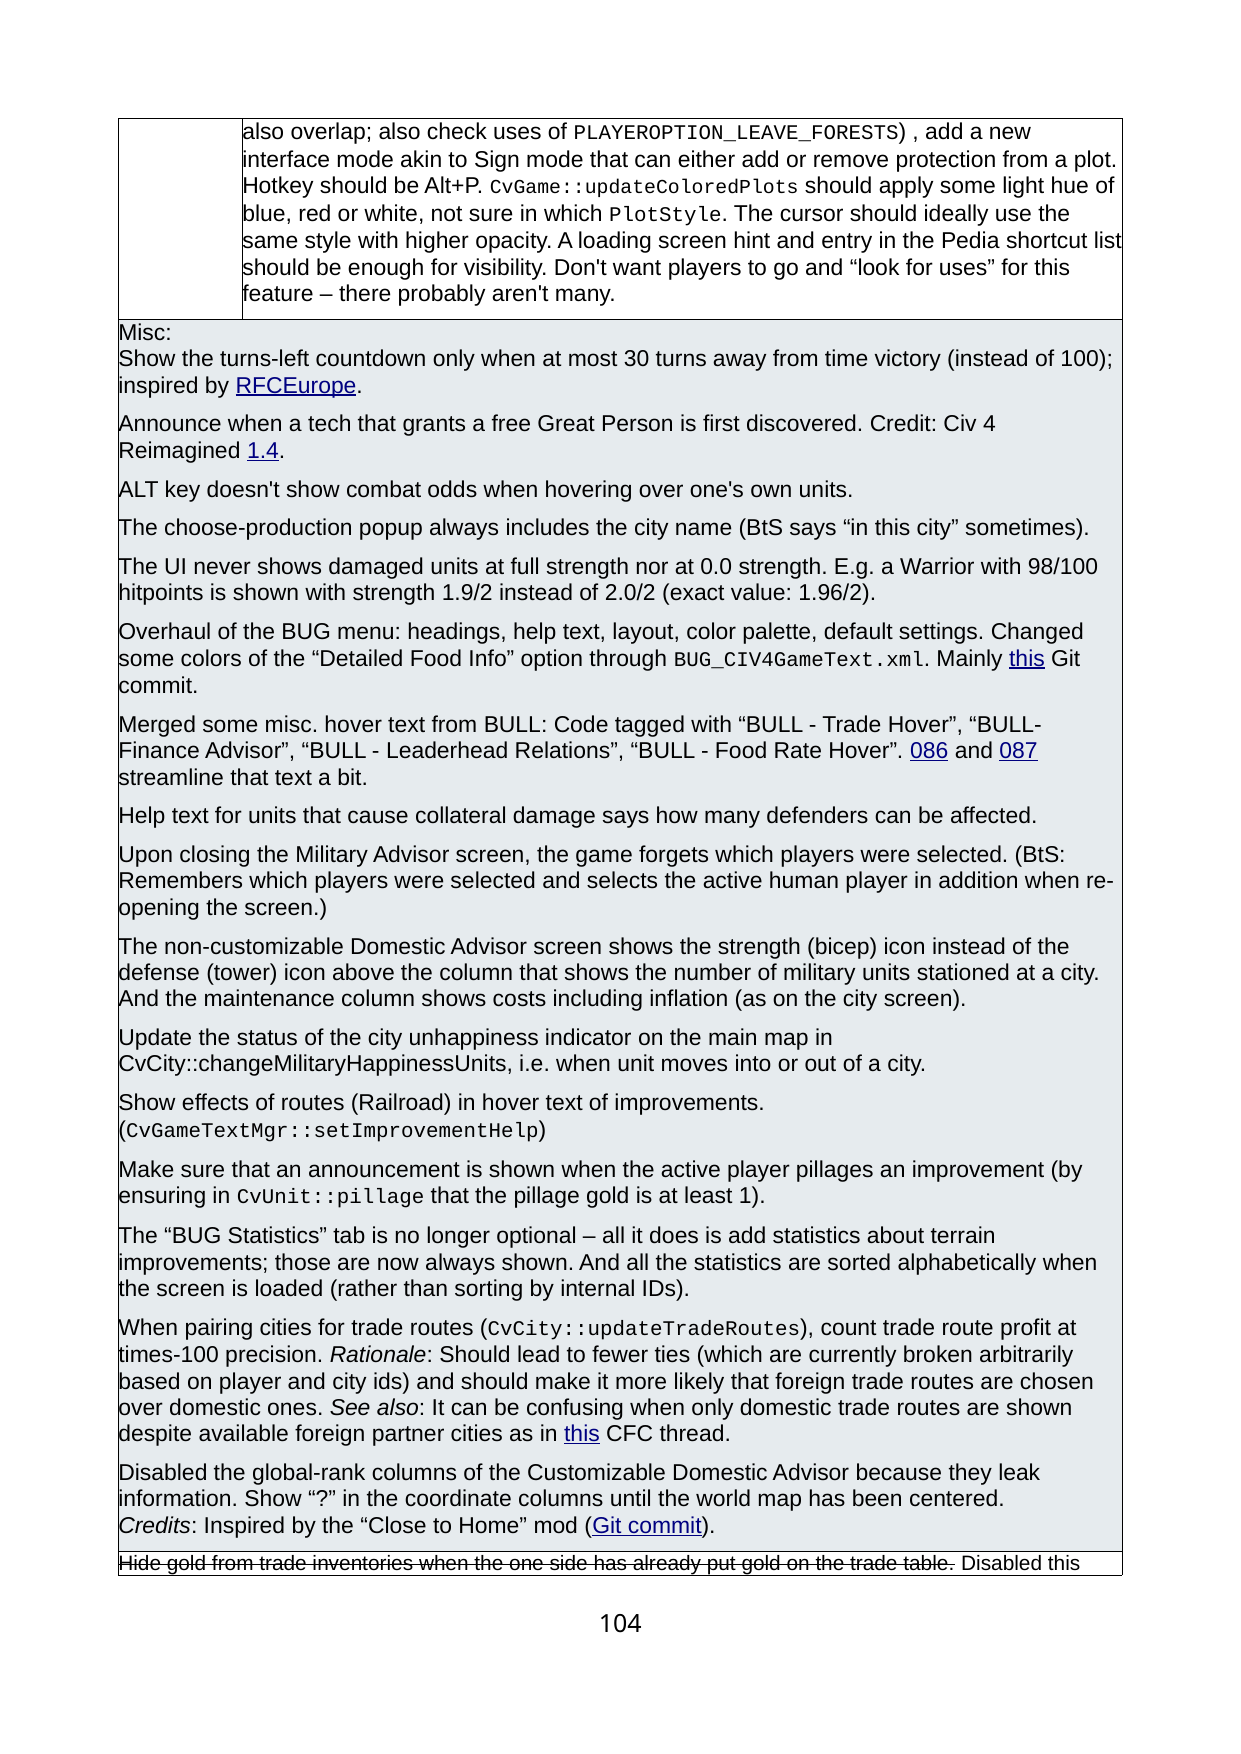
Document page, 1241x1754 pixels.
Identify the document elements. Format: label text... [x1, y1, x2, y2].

table_cell Misc: Show the turns-left countdown only when at most 30 turns away from time victory (instead of 100); inspired by RFCEurope. Announce when a tech that grants a free Great Person is first discovered. Credit: Civ 4 Reimagined 1.4. ALT key doesn't show combat odds when hovering over one's own units. The choose-production popup always includes the city name (BtS says “in this city” sometimes). The UI never shows damaged units at full strength nor at 0.0 strength. E.g. a Warrior with 98/100 hitpoints is shown with strength 1.9/2 instead of 2.0/2 (exact value: 1.96/2). Overhaul of the BUG menu: headings, help text, layout, color palette, default settings. Changed some colors of the “Detailed Food Info” option through BUG_CIV4GameText.xml. Mainly this Git commit. Merged some misc. hover text from BULL: Code tagged with “BULL - Trade Hover”, “BULL- Finance Advisor”, “BULL - Leaderhead Relations”, “BULL - Food Rate Hover”. 086 and 087 streamline that text a bit. Help text for units that cause collateral damage says how many defenders can be affected. Upon closing the Military Advisor screen, the game forgets which players were selected. (BtS: Remembers which players were selected and selects the active human player in addition when re-opening the screen.) The non-customizable Domestic Advisor screen shows the strength (bicep) icon instead of the defense (tower) icon above the column that shows the number of military units stationed at a city. And the maintenance column shows costs including inflation (as on the city screen). Update the status of the city unhappiness indicator on the main map in CvCity::changeMilitaryHappinessUnits, i.e. when unit moves into or out of a city. Show effects of routes (Railroad) in hover text of improvements. (CvGameTextMgr::setImprovementHelp) Make sure that an announcement is shown when the active player pillages an improvement (by ensuring in CvUnit::pillage that the pillage gold is at least 1). The “BUG Statistics” tab is no longer optional – all it does is add statistics about terrain improvements; those are now always shown. And all the statistics are sorted alphabetically when the screen is loaded (rather than sorting by internal IDs). When pairing cities for trade routes (CvCity::updateTradeRoutes), count trade route profit at times-100 precision. Rationale: Should lead to fewer ties (which are currently broken arbitrarily based on player and city ids) and should make it more likely that foreign trade routes are chosen over domestic ones. See also: It can be confusing when only domestic trade routes are shown despite available foreign partner cities as in this CFC thread. Disabled the global-rank columns of the Customizable Domestic Advisor because they leak information. Show “?” in the coordinate columns until the world map has been centered. Credits: Inspired by the “Close to Home” mod (Git commit). [119, 320, 1122, 1551]
table_cell Hide gold from trade inventories when the one side has already put gold on the trade table. Disabled this [119, 1552, 1122, 1574]
table_cell [119, 119, 242, 319]
table_cell also overlap; also check uses of PLAYEROPTION_LEAVE_FORESTS) , add a new interface mode akin to Sign mode that can either add or remove protection from a plot. Hotkey should be Alt+P. CvGame::updateColoredPlots should apply some light hue of blue, red or white, not sure in which PlotStyle. The cursor should ideally use the same style with higher opacity. A loading screen hint and entry in the Pedia shortcut list should be enough for visibility. Don't want players to go and “look for uses” for this feature – there probably aren't many. [243, 119, 1122, 319]
